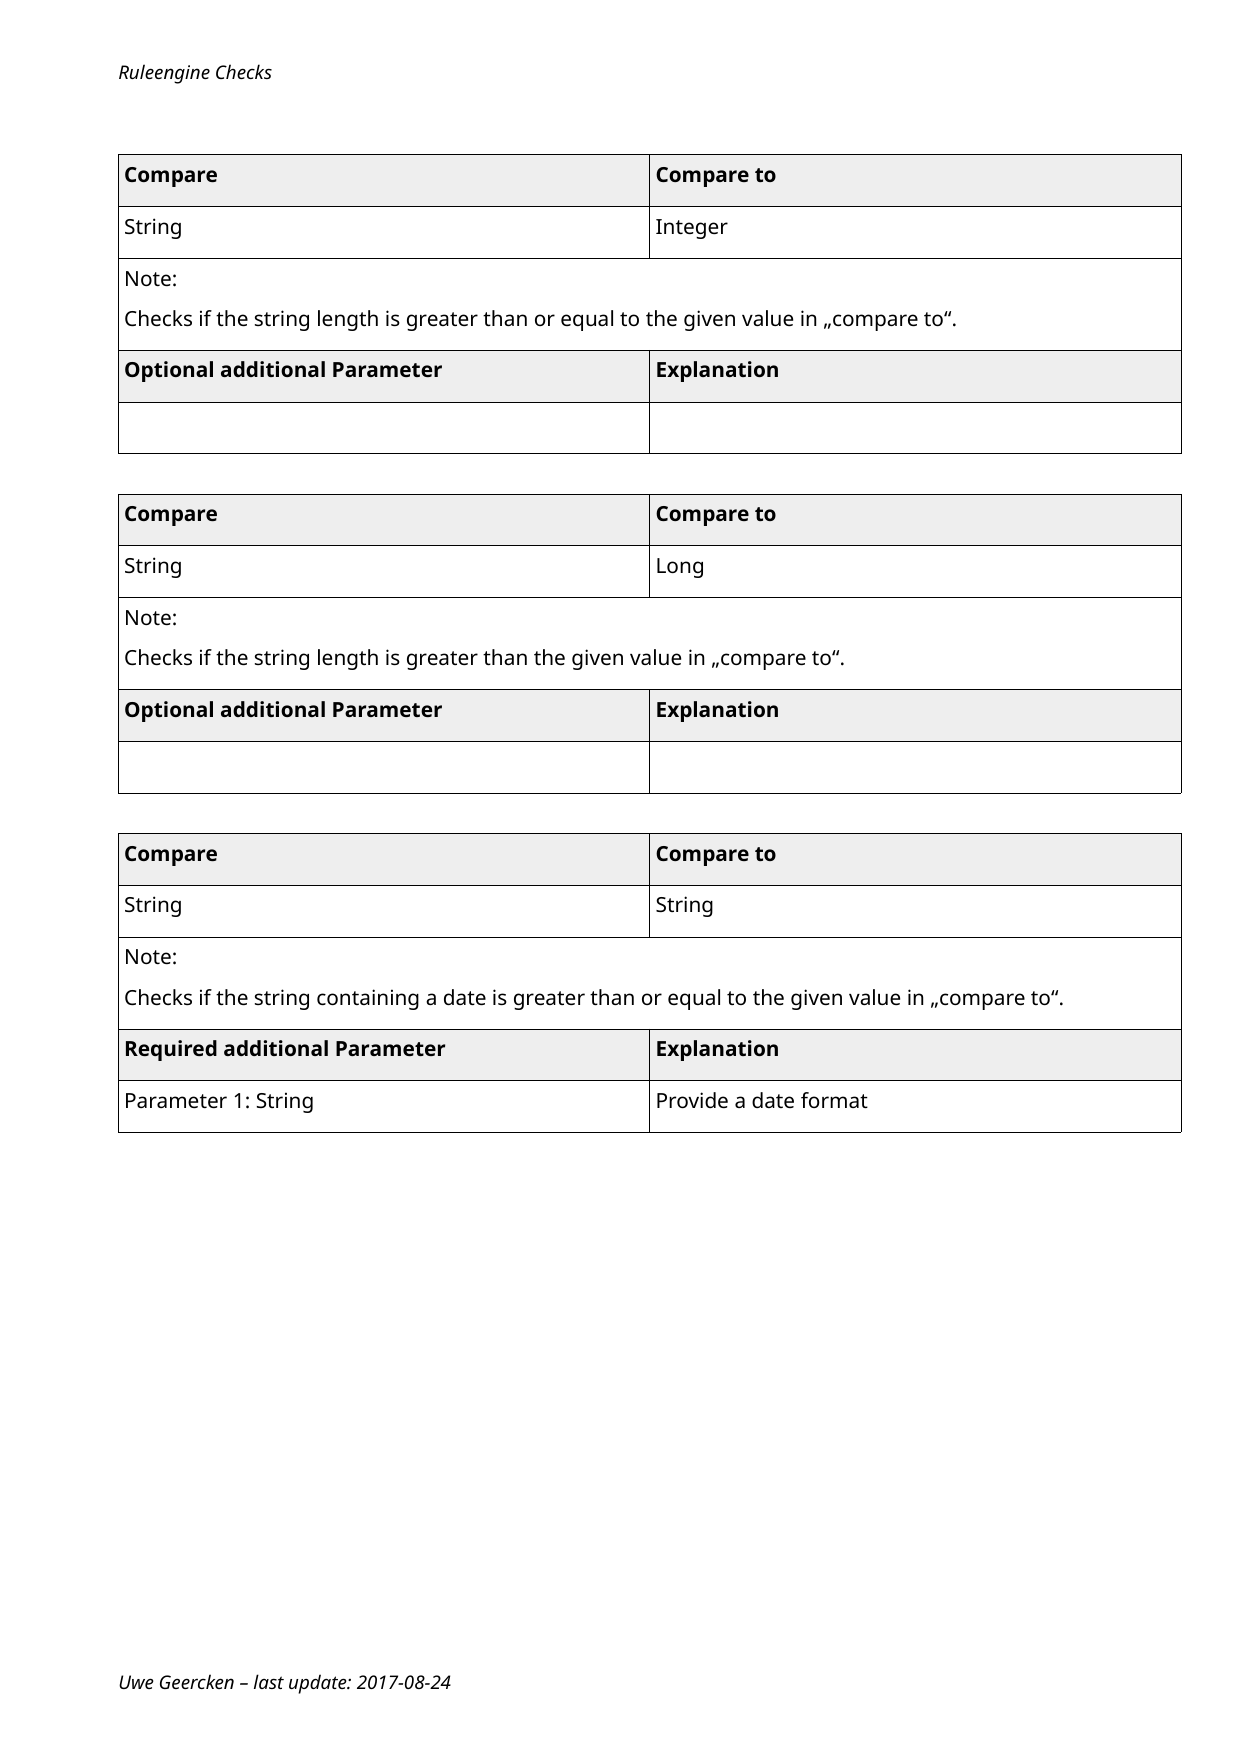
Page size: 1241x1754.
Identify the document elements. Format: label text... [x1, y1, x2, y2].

table_cell [650, 742, 1181, 793]
table_header Compare [119, 834, 649, 885]
table_header Compare [119, 155, 649, 206]
table_cell [119, 403, 649, 453]
table_cell String [119, 546, 649, 597]
table_cell Optional additional Parameter [119, 351, 649, 402]
table_cell String [119, 886, 649, 937]
table_header Compare to [650, 155, 1181, 206]
table_cell Optional additional Parameter [119, 690, 649, 741]
table_header Compare to [650, 834, 1181, 885]
table_cell Note: Checks if the string length is greater than or equal to the given value in „compare to“. [119, 259, 1181, 350]
table_cell [119, 742, 649, 793]
table_header Compare to [650, 495, 1181, 545]
table_cell String [650, 886, 1181, 937]
table_cell Parameter 1: String [119, 1081, 649, 1132]
table_cell String [119, 207, 649, 258]
table_cell [650, 403, 1181, 453]
table_cell Explanation [650, 1030, 1181, 1080]
table_cell Note: Checks if the string containing a date is greater than or equal to the given value in „compare to“. [119, 938, 1181, 1028]
table_cell Explanation [650, 690, 1181, 741]
table_cell Explanation [650, 351, 1181, 402]
table_cell Integer [650, 207, 1181, 258]
table_cell Long [650, 546, 1181, 597]
table_header Compare [119, 495, 649, 545]
table_cell Note: Checks if the string length is greater than the given value in „compare to“. [119, 598, 1181, 689]
table_cell Provide a date format [650, 1081, 1181, 1132]
table_cell Required additional Parameter [119, 1030, 649, 1080]
